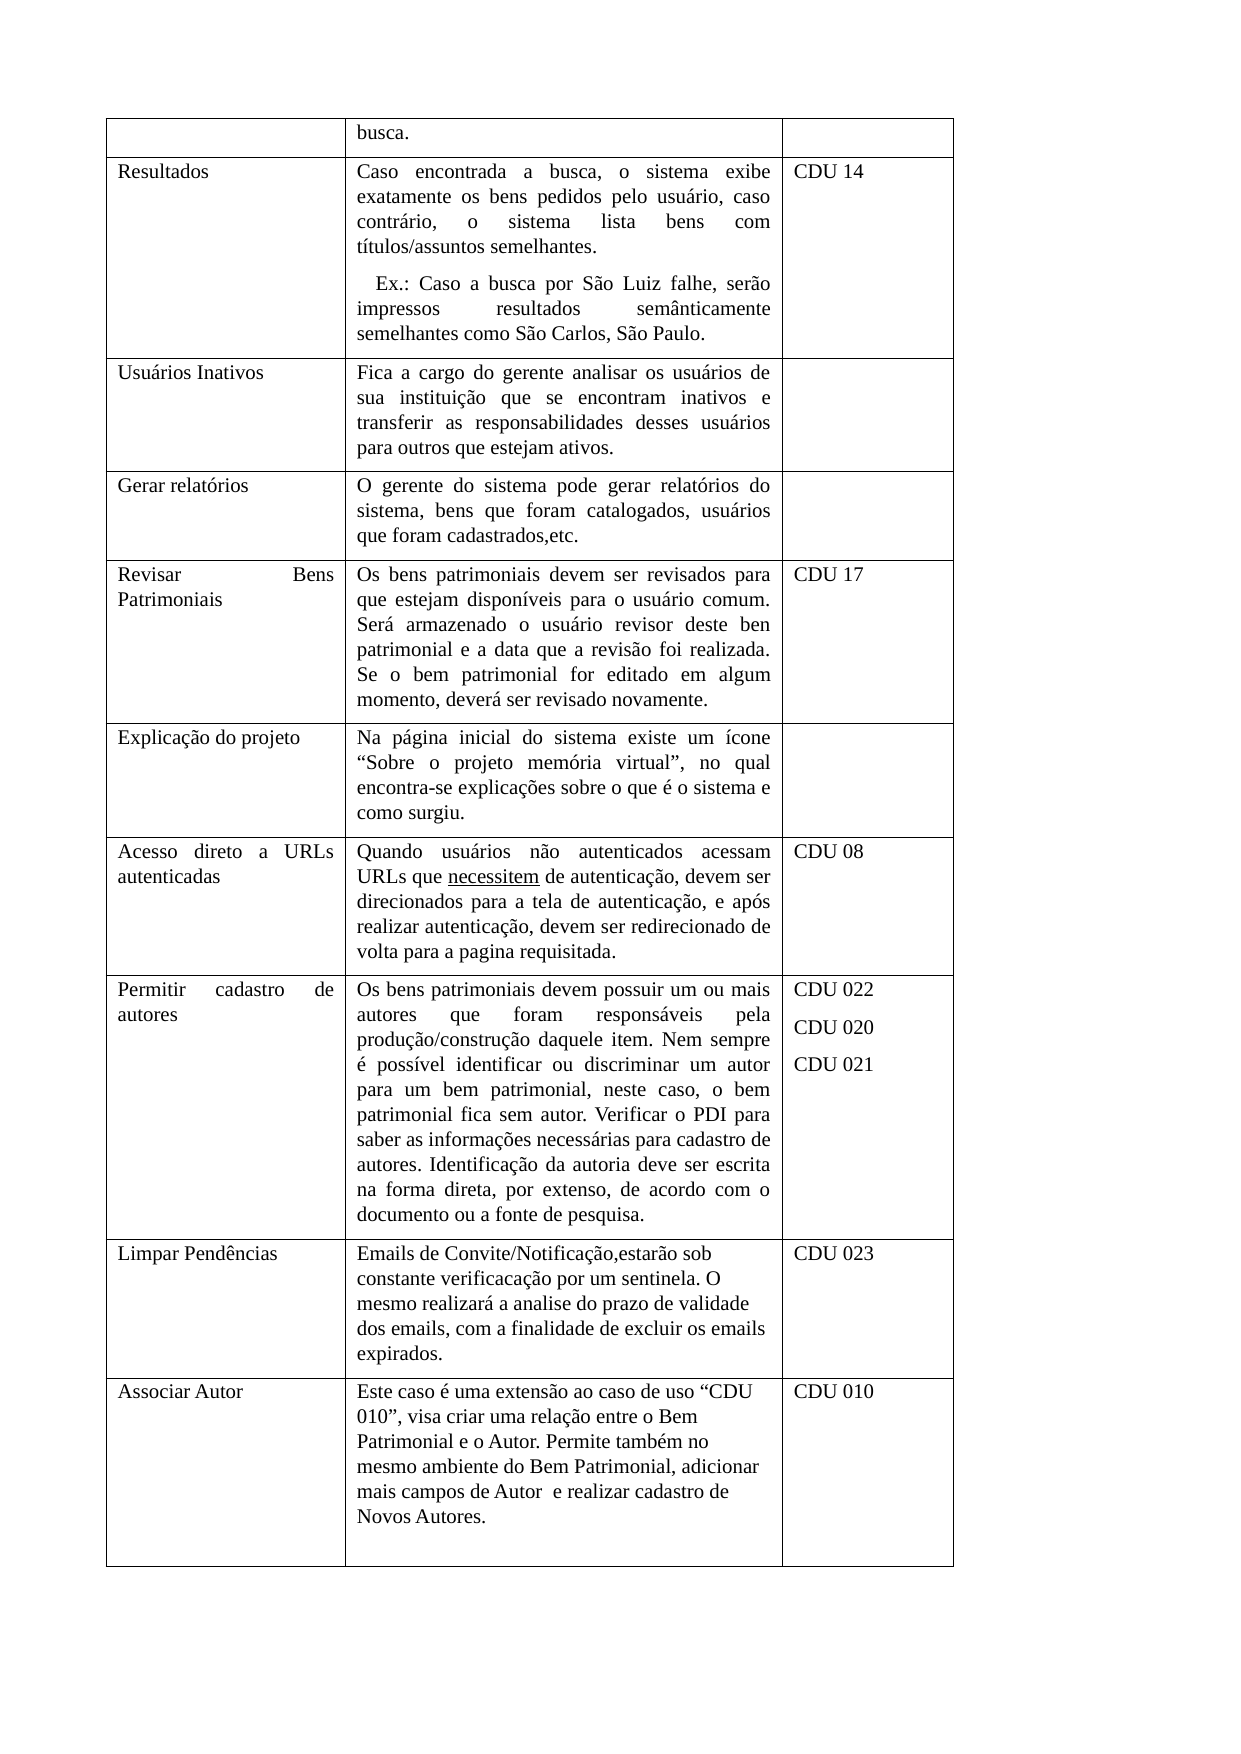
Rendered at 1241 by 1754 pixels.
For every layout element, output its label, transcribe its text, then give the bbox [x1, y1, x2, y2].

table_cell CDU 14 [783, 158, 953, 358]
table_cell [783, 119, 953, 157]
table_cell Usuários Inativos [107, 359, 345, 471]
table_cell CDU 17 [783, 561, 953, 723]
table_cell Associar Autor [107, 1379, 345, 1566]
table_cell Caso encontrada a busca, o sistema exibe exatamente os bens pedidos pelo usuário, caso contrário, o sistema lista bens com títulos/assuntos semelhantes. Ex.: Caso a busca por São Luiz falhe, serão impressos resultados semânticamente semelhantes como São Carlos, São Paulo. [346, 158, 782, 358]
table_cell Emails de Convite/Notificação,estarão sob constante verificacação por um sentinela. O mesmo realizará a analise do prazo de validade dos emails, com a finalidade de excluir os emails expirados. [346, 1240, 782, 1377]
table_cell Resultados [107, 158, 345, 358]
table_cell busca. [346, 119, 782, 157]
table_cell Revisar Bens Patrimoniais [107, 561, 345, 723]
table_cell O gerente do sistema pode gerar relatórios do sistema, bens que foram catalogados, usuários que foram cadastrados,etc. [346, 472, 782, 560]
table_cell Explicação do projeto [107, 724, 345, 837]
table_cell Permitir cadastro de autores [107, 976, 345, 1239]
table_cell [783, 359, 953, 471]
table_cell CDU 023 [783, 1240, 953, 1377]
table_cell Acesso direto a URLs autenticadas [107, 838, 345, 975]
table_cell Os bens patrimoniais devem possuir um ou mais autores que foram responsáveis pela produção/construção daquele item. Nem sempre é possível identificar ou discriminar um autor para um bem patrimonial, neste caso, o bem patrimonial fica sem autor. Verificar o PDI para saber as informações necessárias para cadastro de autores. Identificação da autoria deve ser escrita na forma direta, por extenso, de acordo com o documento ou a fonte de pesquisa. [346, 976, 782, 1239]
table_cell [107, 119, 345, 157]
table_cell Os bens patrimoniais devem ser revisados para que estejam disponíveis para o usuário comum. Será armazenado o usuário revisor deste ben patrimonial e a data que a revisão foi realizada. Se o bem patrimonial for editado em algum momento, deverá ser revisado novamente. [346, 561, 782, 723]
table_cell Fica a cargo do gerente analisar os usuários de sua instituição que se encontram inativos e transferir as responsabilidades desses usuários para outros que estejam ativos. [346, 359, 782, 471]
table_cell Este caso é uma extensão ao caso de uso “CDU 010”, visa criar uma relação entre o Bem Patrimonial e o Autor. Permite também no mesmo ambiente do Bem Patrimonial, adicionar mais campos de Autor e realizar cadastro de Novos Autores. [346, 1379, 782, 1566]
table_cell CDU 08 [783, 838, 953, 975]
table_cell [783, 472, 953, 560]
table_cell Gerar relatórios [107, 472, 345, 560]
table_cell [783, 724, 953, 837]
table_cell Na página inicial do sistema existe um ícone “Sobre o projeto memória virtual”, no qual encontra-se explicações sobre o que é o sistema e como surgiu. [346, 724, 782, 837]
table_cell CDU 022 CDU 020 CDU 021 [783, 976, 953, 1239]
table_cell Limpar Pendências [107, 1240, 345, 1377]
table_cell CDU 010 [783, 1379, 953, 1566]
table_cell Quando usuários não autenticados acessam URLs que necessitem de autenticação, devem ser direcionados para a tela de autenticação, e após realizar autenticação, devem ser redirecionado de volta para a pagina requisitada. [346, 838, 782, 975]
